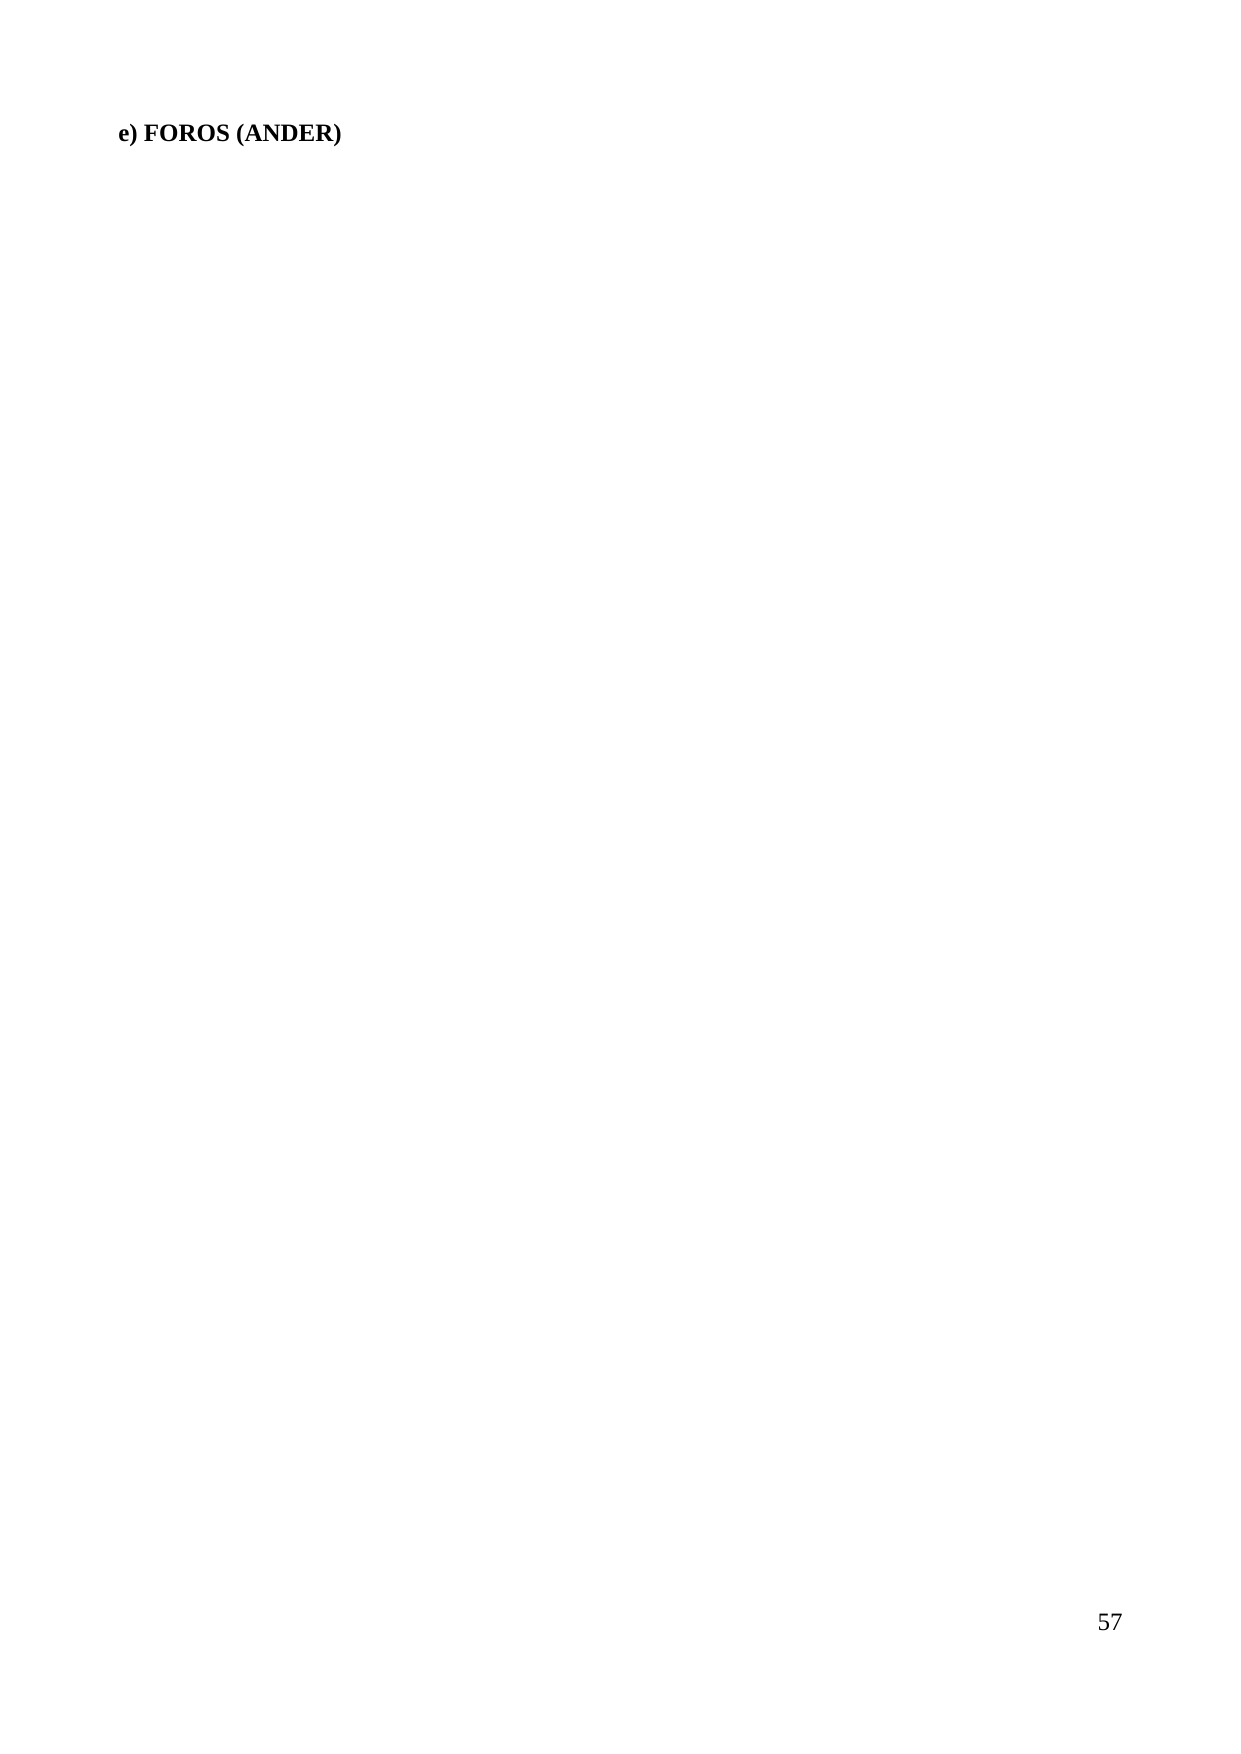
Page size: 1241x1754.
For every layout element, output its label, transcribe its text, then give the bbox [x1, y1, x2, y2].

subtitle e) FOROS (ANDER) [118, 118, 1122, 147]
